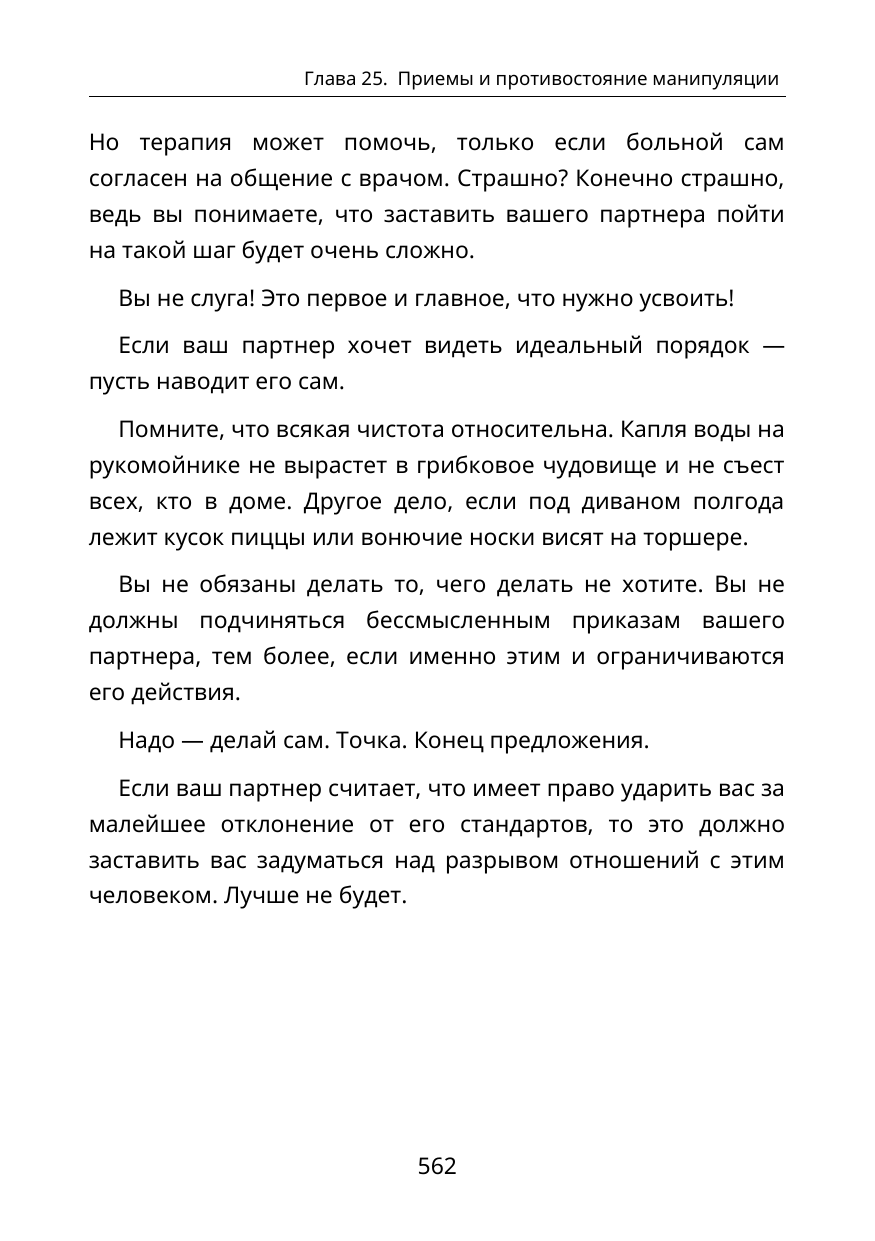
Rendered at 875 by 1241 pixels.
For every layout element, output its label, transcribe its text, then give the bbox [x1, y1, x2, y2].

text Вы не обязаны делать то, чего делать не хотите. Вы не должны подчиняться бессмысленным приказам вашего партнера, тем более, если именно этим и ограничиваются его действия. [88, 568, 786, 707]
text Надо — делай сам. Точка. Конец предложения. [88, 724, 786, 755]
text Если ваш партнер хочет видеть идеальный порядок — пусть наводит его сам. [88, 329, 786, 396]
text Если ваш партнер считает, что имеет право ударить вас за малейшее отклонение от его стандартов, то это должно заставить вас задуматься над разрывом отношений с этим человеком. Лучше не будет. [88, 772, 786, 911]
text Вы не слуга! Это первое и главное, что нужно усвоить! [88, 282, 786, 313]
text Помните, что всякая чистота относительна. Капля воды на рукомойнике не вырастет в грибковое чудовище и не съест всех, кто в доме. Другое дело, если под диваном полгода лежит кусок пиццы или вонючие носки висят на торшере. [88, 413, 786, 552]
text Но терапия может помочь, только если больной сам согласен на общение с врачом. Страшно? Конечно страшно, ведь вы понимаете, что заставить вашего партнера пойти на такой шаг будет очень сложно. [88, 126, 786, 265]
